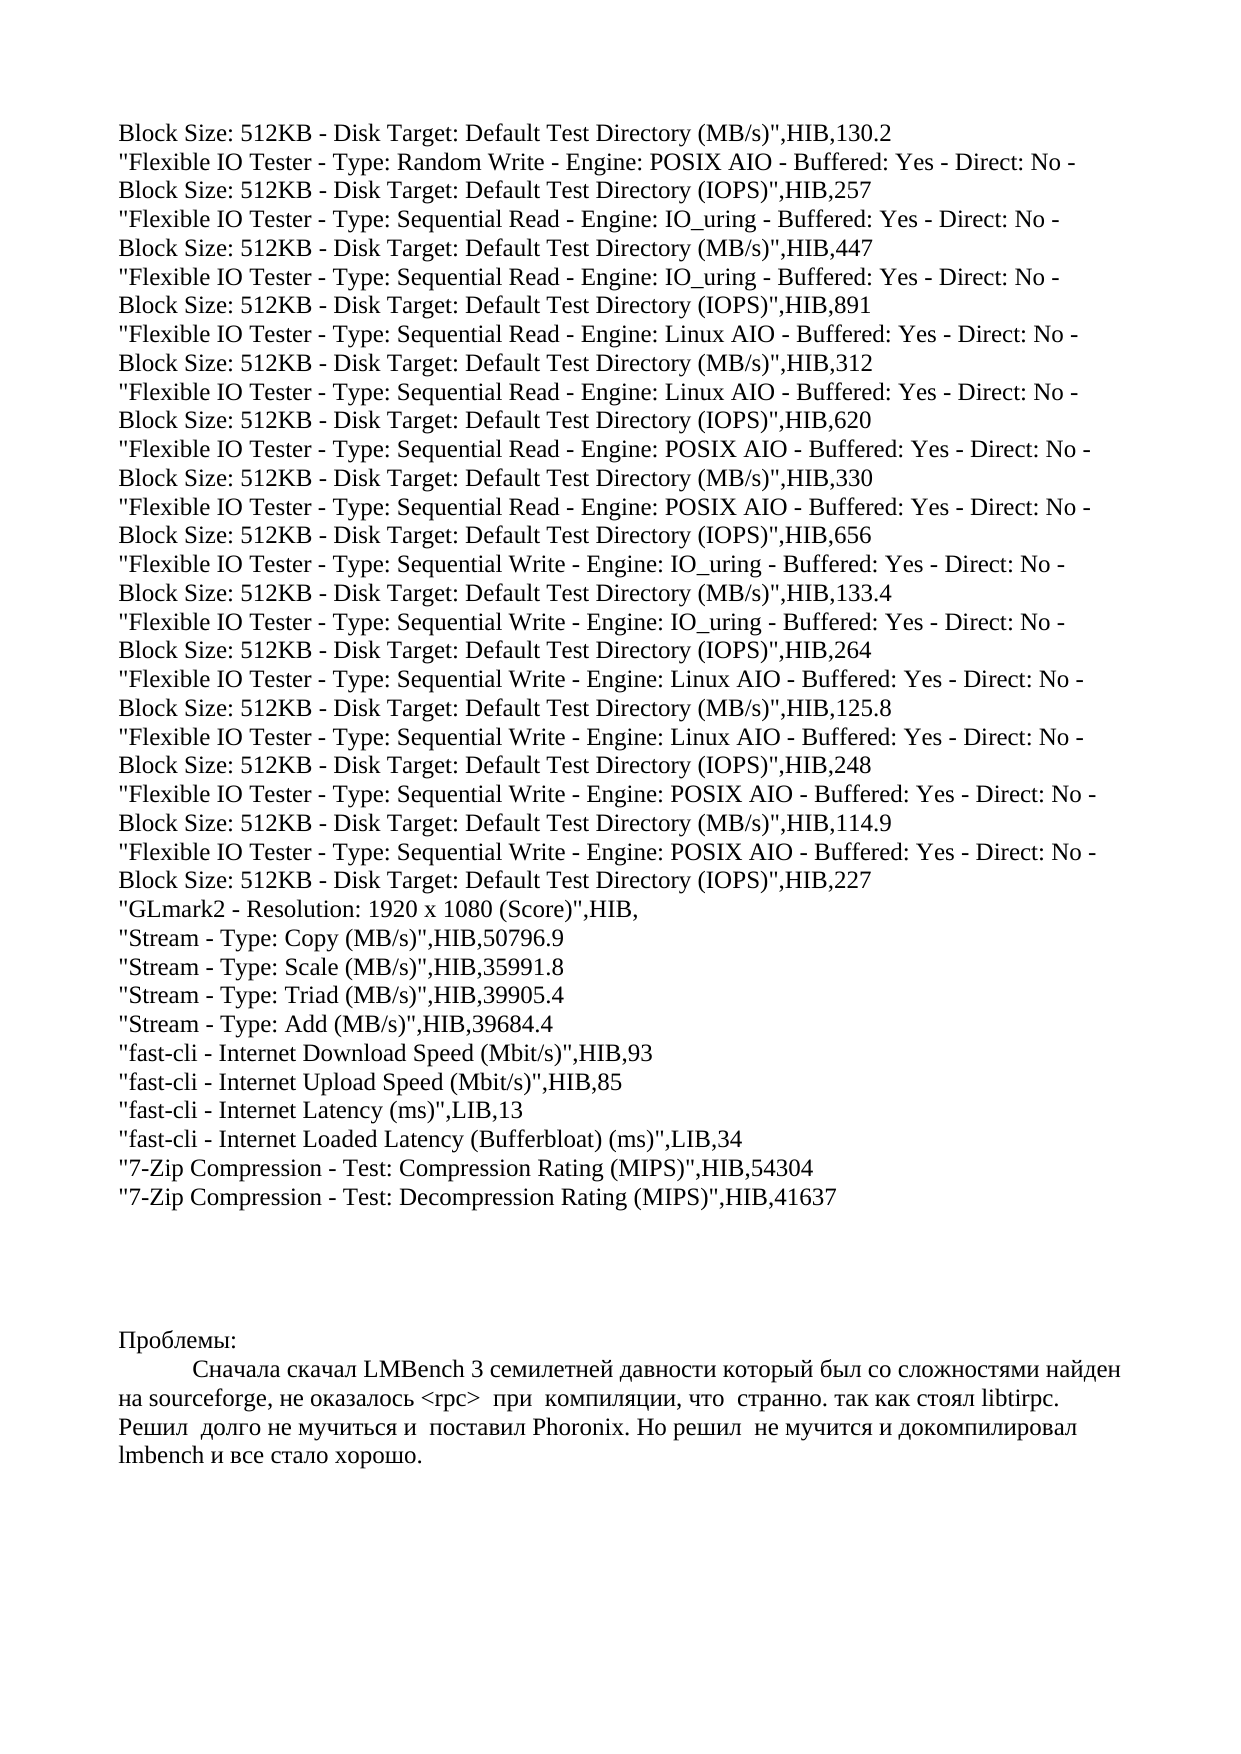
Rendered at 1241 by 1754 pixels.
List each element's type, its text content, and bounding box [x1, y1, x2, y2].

text Проблемы: [118, 1326, 1122, 1354]
list "Stream - Type: Add (MB/s)",HIB,39684.4 [118, 1009, 1122, 1038]
list "Flexible IO Tester - Type: Sequential Write - Engine: POSIX AIO - Buffered: Yes - Direct: No - Block Size: 512KB - Disk Target: Default Test Directory (MB/s)",HIB,114.9 [118, 779, 1122, 837]
list "Flexible IO Tester - Type: Sequential Read - Engine: POSIX AIO - Buffered: Yes - Direct: No - Block Size: 512KB - Disk Target: Default Test Directory (MB/s)",HIB,330 [118, 434, 1122, 492]
list "Flexible IO Tester - Type: Sequential Write - Engine: Linux AIO - Buffered: Yes - Direct: No - Block Size: 512KB - Disk Target: Default Test Directory (MB/s)",HIB,125.8 [118, 664, 1122, 722]
list "Flexible IO Tester - Type: Sequential Read - Engine: POSIX AIO - Buffered: Yes - Direct: No - Block Size: 512KB - Disk Target: Default Test Directory (IOPS)",HIB,656 [118, 492, 1122, 549]
list "GLmark2 - Resolution: 1920 x 1080 (Score)",HIB, [118, 894, 1122, 923]
list "Flexible IO Tester - Type: Sequential Write - Engine: IO_uring - Buffered: Yes - Direct: No - Block Size: 512KB - Disk Target: Default Test Directory (MB/s)",HIB,133.4 [118, 549, 1122, 607]
list "7-Zip Compression - Test: Decompression Rating (MIPS)",HIB,41637 [118, 1182, 1122, 1211]
list "fast-cli - Internet Upload Speed (Mbit/s)",HIB,85 [118, 1067, 1122, 1096]
list "Flexible IO Tester - Type: Sequential Write - Engine: Linux AIO - Buffered: Yes - Direct: No - Block Size: 512KB - Disk Target: Default Test Directory (IOPS)",HIB,248 [118, 722, 1122, 779]
list "fast-cli - Internet Loaded Latency (Bufferbloat) (ms)",LIB,34 [118, 1124, 1122, 1153]
list "fast-cli - Internet Latency (ms)",LIB,13 [118, 1096, 1122, 1124]
text Сначала скачал LMBench 3 семилетней давности который был со сложностями найден на sourceforge, не оказалось <rpc> при компиляции, что странно. так как стоял libtirpc. Решил долго не мучиться и поставил Phoronix. Но решил не мучится и докомпилировал lmbench и все стало хорошо. [118, 1354, 1122, 1469]
list "Flexible IO Tester - Type: Sequential Read - Engine: IO_uring - Buffered: Yes - Direct: No - Block Size: 512KB - Disk Target: Default Test Directory (IOPS)",HIB,891 [118, 262, 1122, 319]
list "Flexible IO Tester - Type: Sequential Write - Engine: IO_uring - Buffered: Yes - Direct: No - Block Size: 512KB - Disk Target: Default Test Directory (IOPS)",HIB,264 [118, 607, 1122, 664]
list "Flexible IO Tester - Type: Sequential Read - Engine: IO_uring - Buffered: Yes - Direct: No - Block Size: 512KB - Disk Target: Default Test Directory (MB/s)",HIB,447 [118, 204, 1122, 262]
list "Flexible IO Tester - Type: Sequential Read - Engine: Linux AIO - Buffered: Yes - Direct: No - Block Size: 512KB - Disk Target: Default Test Directory (MB/s)",HIB,312 [118, 319, 1122, 377]
list "Flexible IO Tester - Type: Random Write - Engine: POSIX AIO - Buffered: Yes - Direct: No - Block Size: 512KB - Disk Target: Default Test Directory (IOPS)",HIB,257 [118, 147, 1122, 204]
list "Flexible IO Tester - Type: Sequential Write - Engine: POSIX AIO - Buffered: Yes - Direct: No - Block Size: 512KB - Disk Target: Default Test Directory (IOPS)",HIB,227 [118, 837, 1122, 894]
list "7-Zip Compression - Test: Compression Rating (MIPS)",HIB,54304 [118, 1153, 1122, 1182]
list "Stream - Type: Scale (MB/s)",HIB,35991.8 [118, 952, 1122, 981]
list "Flexible IO Tester - Type: Sequential Read - Engine: Linux AIO - Buffered: Yes - Direct: No - Block Size: 512KB - Disk Target: Default Test Directory (IOPS)",HIB,620 [118, 377, 1122, 434]
list "Stream - Type: Triad (MB/s)",HIB,39905.4 [118, 981, 1122, 1009]
list "fast-cli - Internet Download Speed (Mbit/s)",HIB,93 [118, 1038, 1122, 1067]
list "Stream - Type: Copy (MB/s)",HIB,50796.9 [118, 923, 1122, 952]
list - Block Size: 512KB - Disk Target: Default Test Directory (MB/s)",HIB,130.2 [118, 118, 1122, 147]
